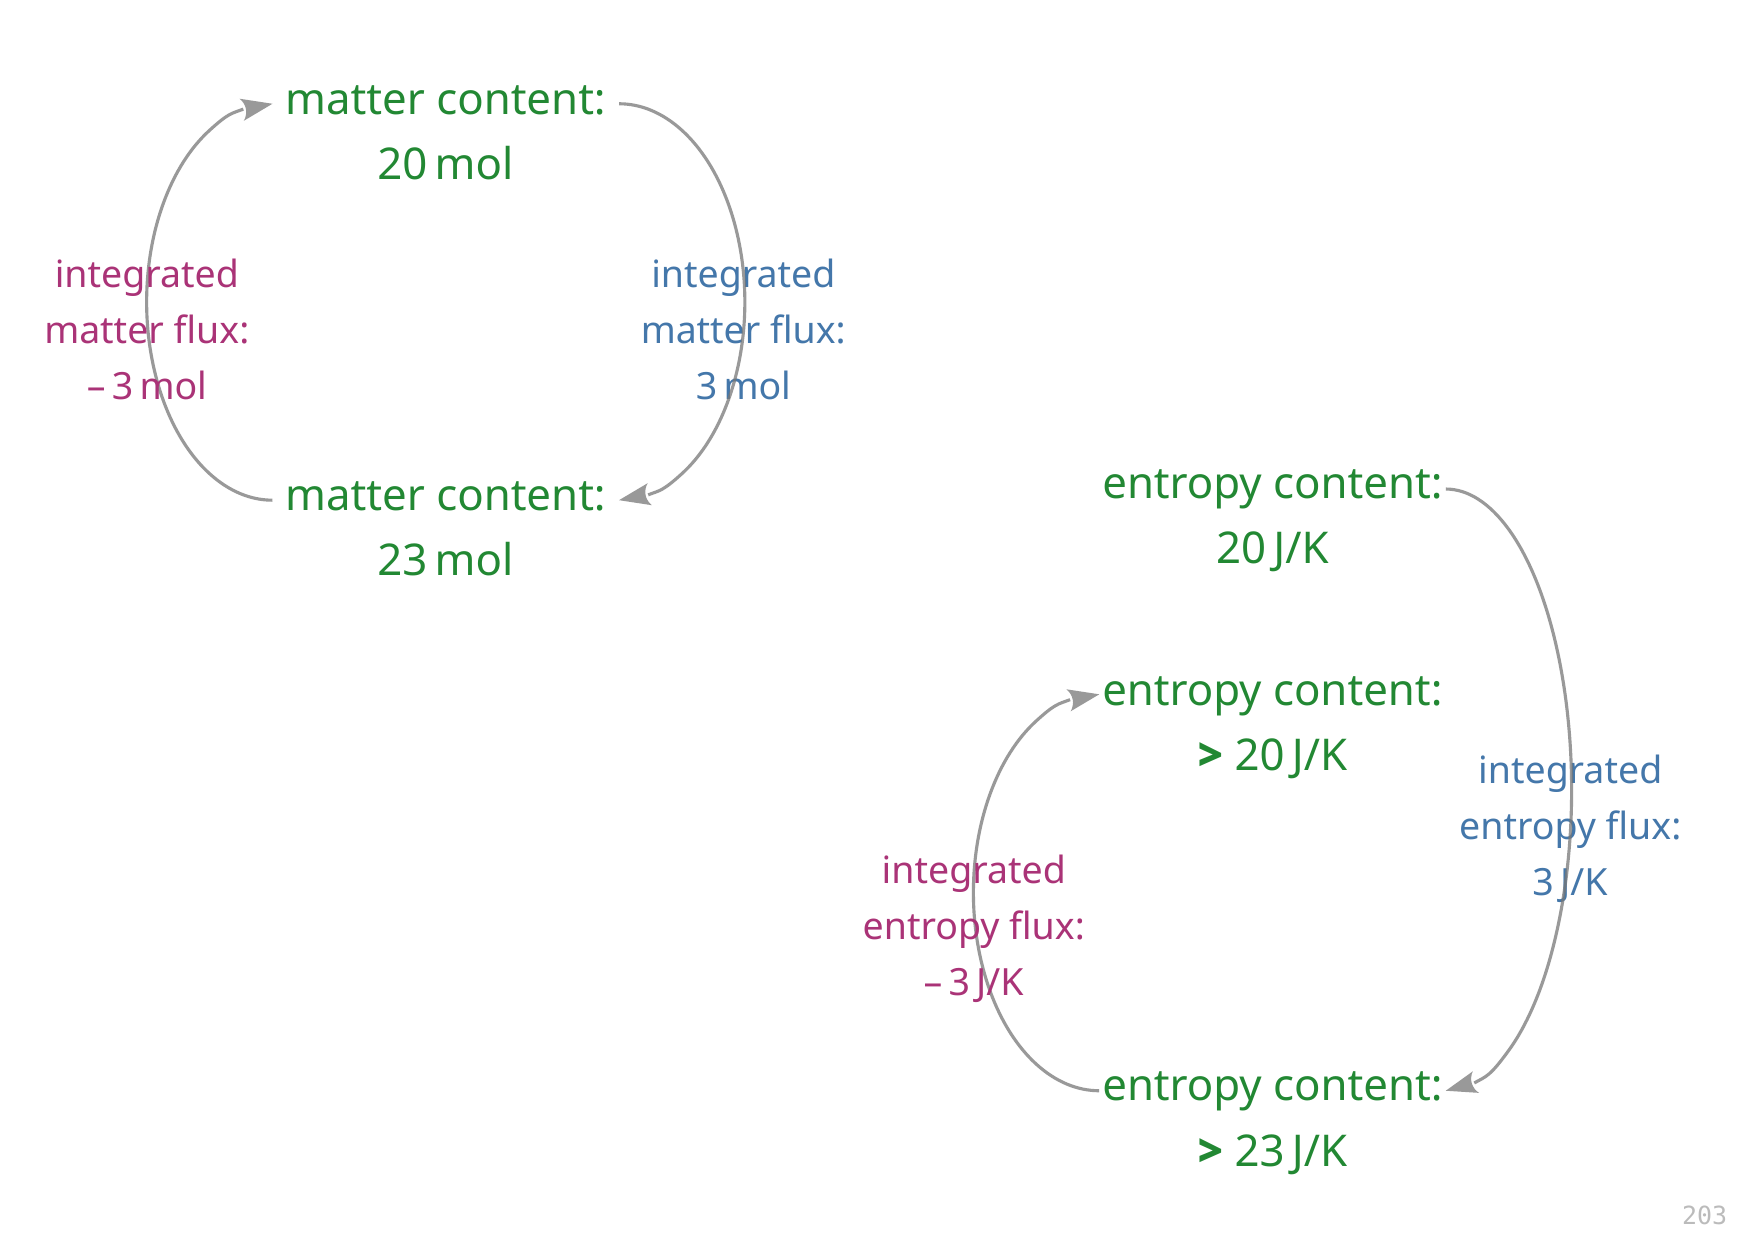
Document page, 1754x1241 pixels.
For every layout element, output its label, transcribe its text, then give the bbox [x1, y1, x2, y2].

text_box integrated entropy flux: 3 J/K [1448, 730, 1570, 870]
text_box integrated entropy flux: 3 J/K [1569, 730, 1692, 870]
text_box entropy content: > 23 J/K [1098, 1040, 1447, 1152]
text_box integrated matter flux: – 3 mol [35, 234, 259, 374]
text_box entropy content: > 20 J/K [1098, 644, 1447, 757]
text_box entropy content: 20 J/K [1098, 438, 1447, 550]
text_box matter content: 23 mol [283, 450, 608, 562]
text_box integrated matter flux: 3 mol [739, 234, 855, 374]
text_box integrated entropy flux: – 3 J/K [852, 831, 1096, 970]
text_box matter content: 20 mol [283, 54, 608, 166]
text_box integrated matter flux: 3 mol [632, 234, 743, 374]
